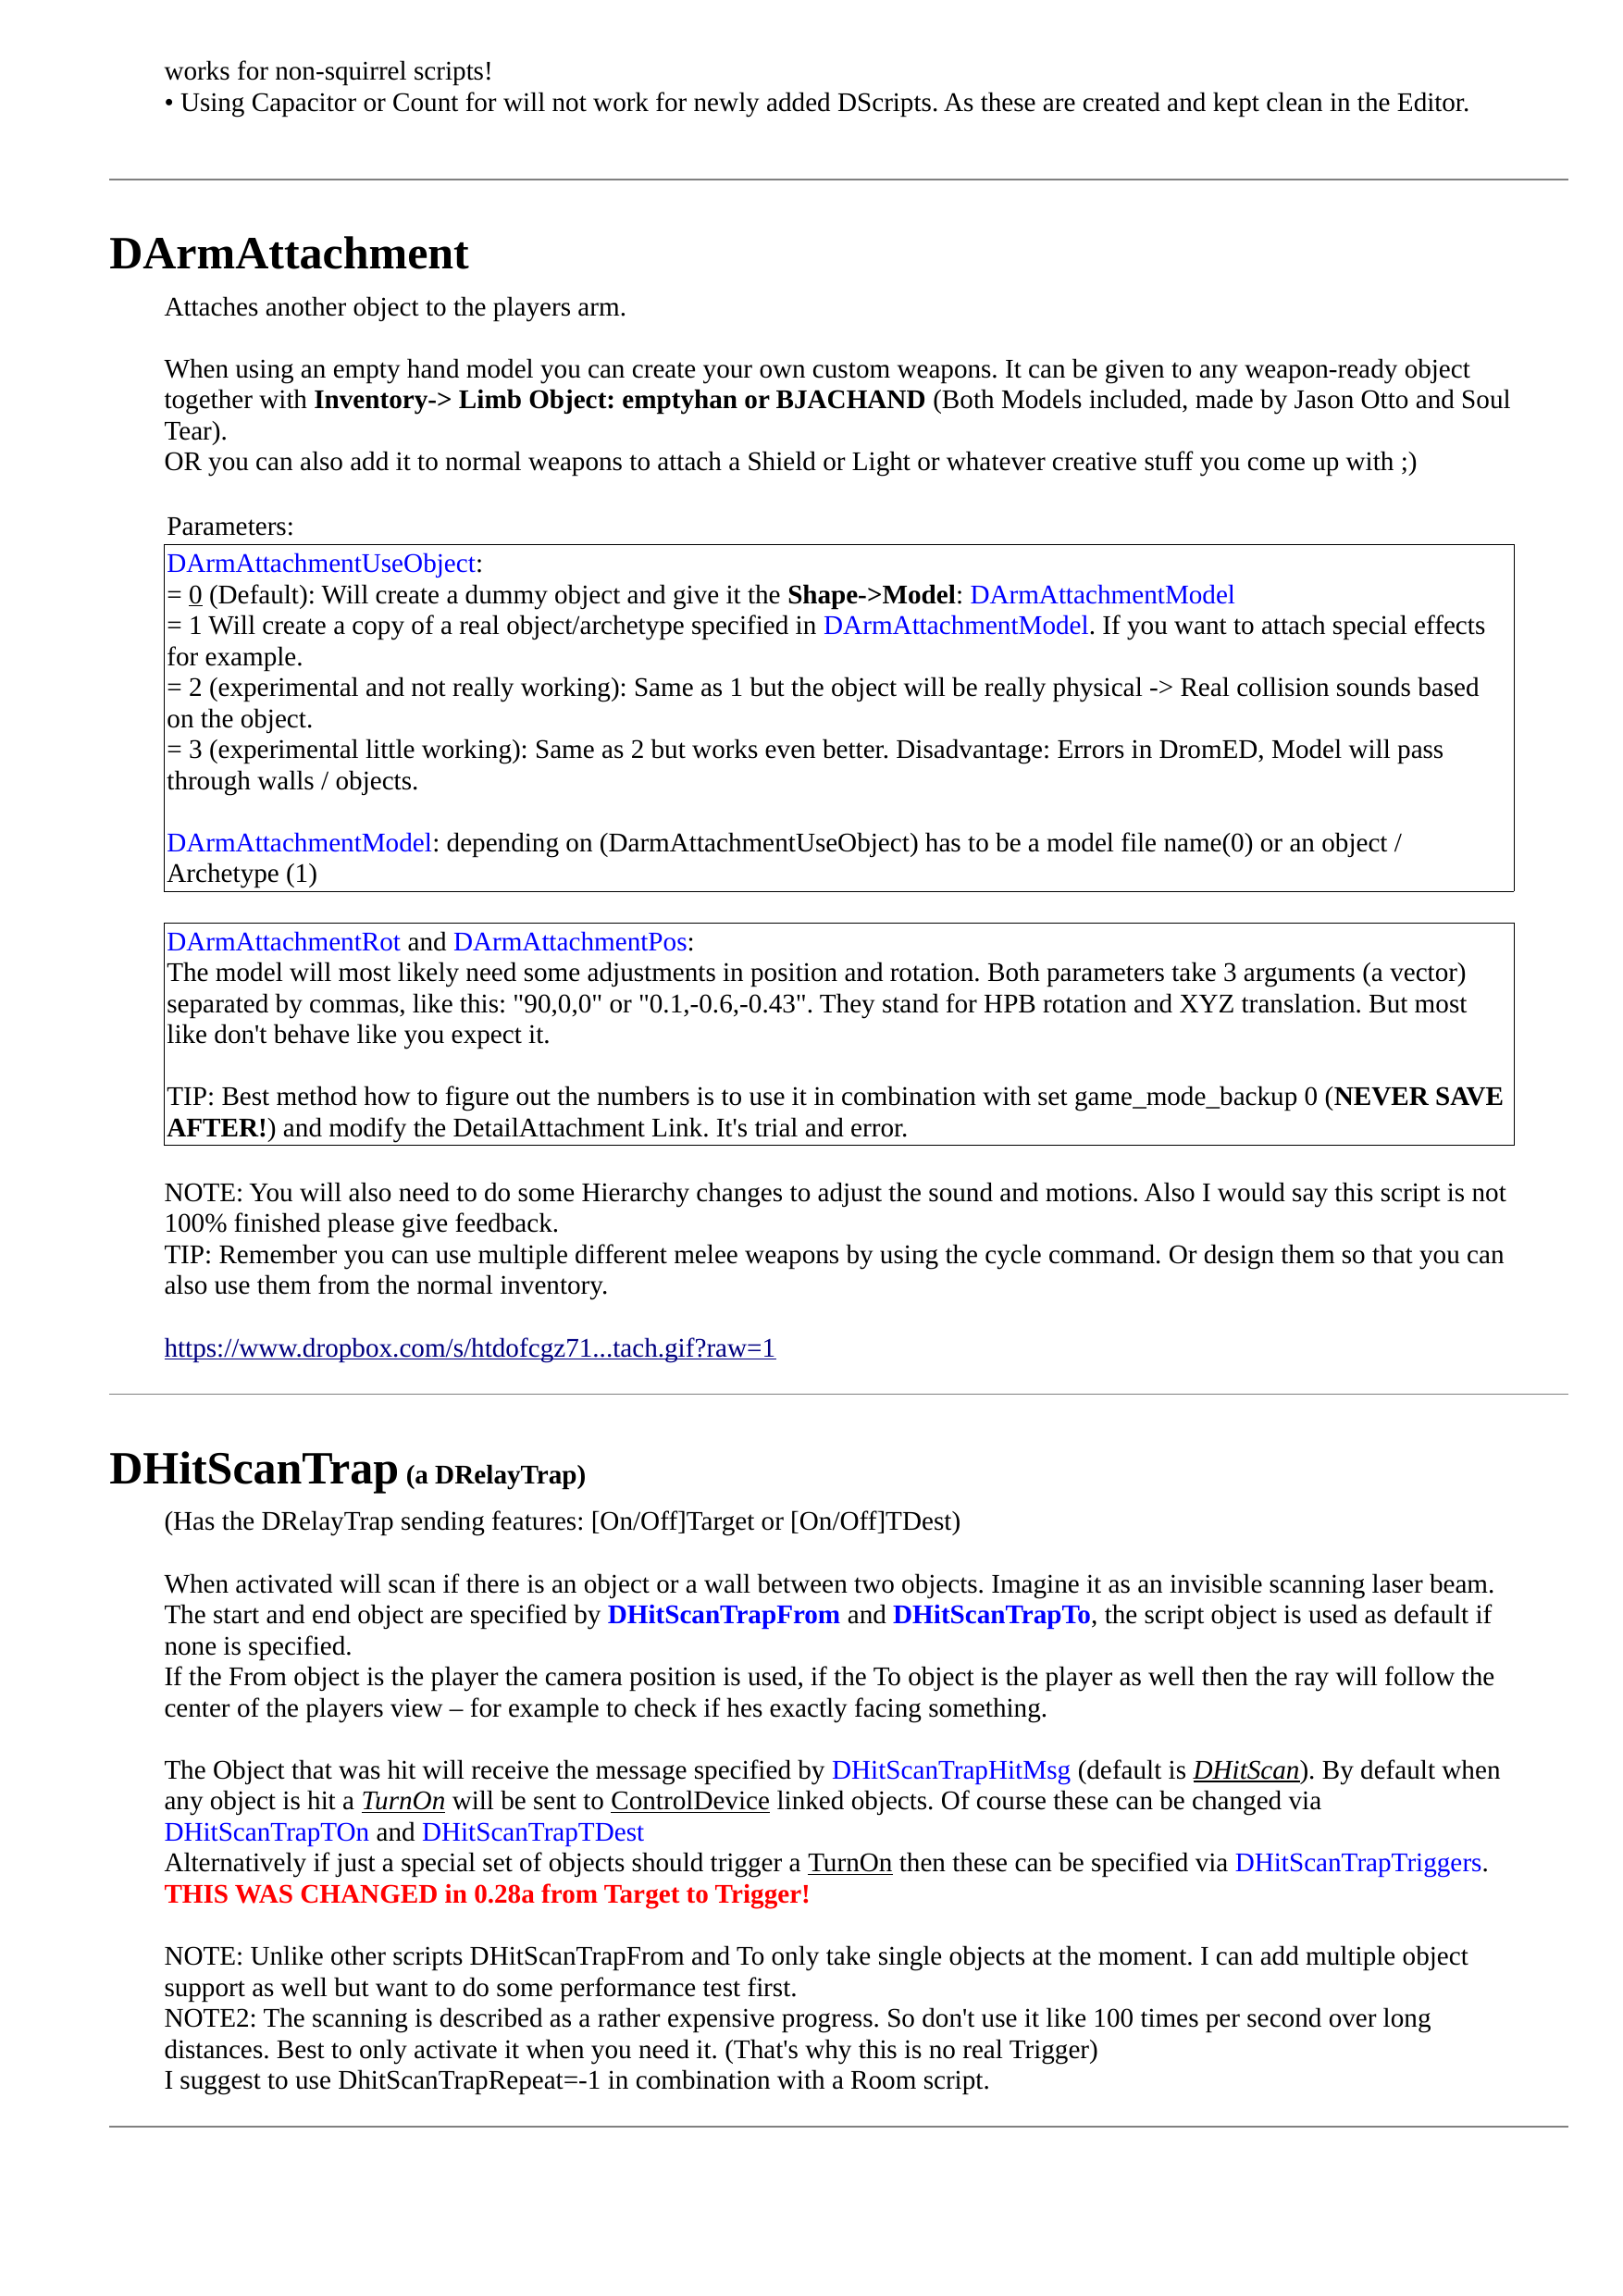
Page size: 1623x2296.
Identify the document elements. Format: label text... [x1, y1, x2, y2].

text https://www.dropbox.com/s/htdofcgz71...tach.gif?raw=1 [164, 1332, 1514, 1362]
text Attaches another object to the players arm. When using an empty hand model you can create your own custom weapons. It can be given to any weapon-ready object together with Inventory-> Limb Object: emptyhan or BJACHAND (Both Models included, made by Jason Otto and Soul Tear). OR you can also add it to normal weapons to attach a Shield or Light or whatever creative stuff you come up with ;) [164, 291, 1514, 508]
text (Has the DRelayTrap sending features: [On/Off]Target or [On/Off]TDest) [164, 1506, 1514, 1568]
text NOTE: You will also need to do some Hierarchy changes to adjust the sound and motions. Also I would say this script is not 100% finished please give feedback. TIP: Remember you can use multiple different melee weapons by using the cycle command. Or design them so that you can also use them from the normal inventory. [164, 1146, 1514, 1332]
text DArmAttachmentUseObject: = 0 (Default): Will create a dummy object and give it the Shape->Model: DArmAttachmentModel = 1 Will create a copy of a real object/archetype specified in DArmAttachmentModel. If you want to attach special effects for example. = 2 (experimental and not really working): Same as 1 but the object will be really physical -> Real collision sounds based on the object. = 3 (experimental little working): Same as 2 but works even better. Disadvantage: Errors in DromED, Model will pass through walls / objects. DArmAttachmentModel: depending on (DarmAttachmentUseObject) has to be a model file name(0) or an object / Archetype (1) [165, 545, 1514, 891]
text TIP: Best method how to figure out the numbers is to use it in combination with set game_mode_backup 0 (NEVER SAVE AFTER!) and modify the DetailAttachment Link. It's trial and error. [165, 1077, 1514, 1145]
text I suggest to use DhitScanTrapRepeat=-1 in combination with a Room script. [164, 2064, 1514, 2095]
subtitle DArmAttachment [109, 226, 1568, 279]
text When activated will scan if there is an object or a wall between two objects. Imagine it as an invisible scanning laser beam. The start and end object are specified by DHitScanTrapFrom and DHitScanTrapTo, the script object is used as default if none is specified. If the From object is the player the camera position is used, if the To object is the player as well then the ray will follow the center of the players view – for example to check if hes exactly facing something. The Object that was hit will receive the message specified by DHitScanTrapHitMsg (default is DHitScan). By default when any object is hit a TurnOn will be sent to ControlDevice linked objects. Of course these can be changed via DHitScanTrapTOn and DHitScanTrapTDest Alternatively if just a special set of objects should trigger a TurnOn then these can be specified via DHitScanTrapTriggers. THIS WAS CHANGED in 0.28a from Target to Trigger! NOTE: Unlike other scripts DHitScanTrapFrom and To only take single objects at the moment. I can add multiple object support as well but want to do some performance test first. NOTE2: The scanning is described as a rather expensive progress. So don't use it like 100 times per second over long distances. Best to only activate it when you need it. (That's why this is no real Trigger) [164, 1568, 1514, 2064]
text DArmAttachmentRot and DArmAttachmentPos: [165, 924, 1514, 953]
text Parameters: [164, 508, 1514, 544]
text The model will most likely need some adjustments in position and rotation. Both parameters take 3 arguments (a vector) separated by commas, like this: "90,0,0" or "0.1,-0.6,-0.43". They stand for HPB rotation and XYZ translation. But most like don't behave like you expect it. [165, 953, 1514, 1049]
subtitle DHitScanTrap (a DRelayTrap) [109, 1441, 1568, 1494]
text works for non-squirrel scripts! • Using Capacitor or Count for will not work for newly added DScripts. As these are created and kept clean in the Editor. [164, 55, 1514, 117]
